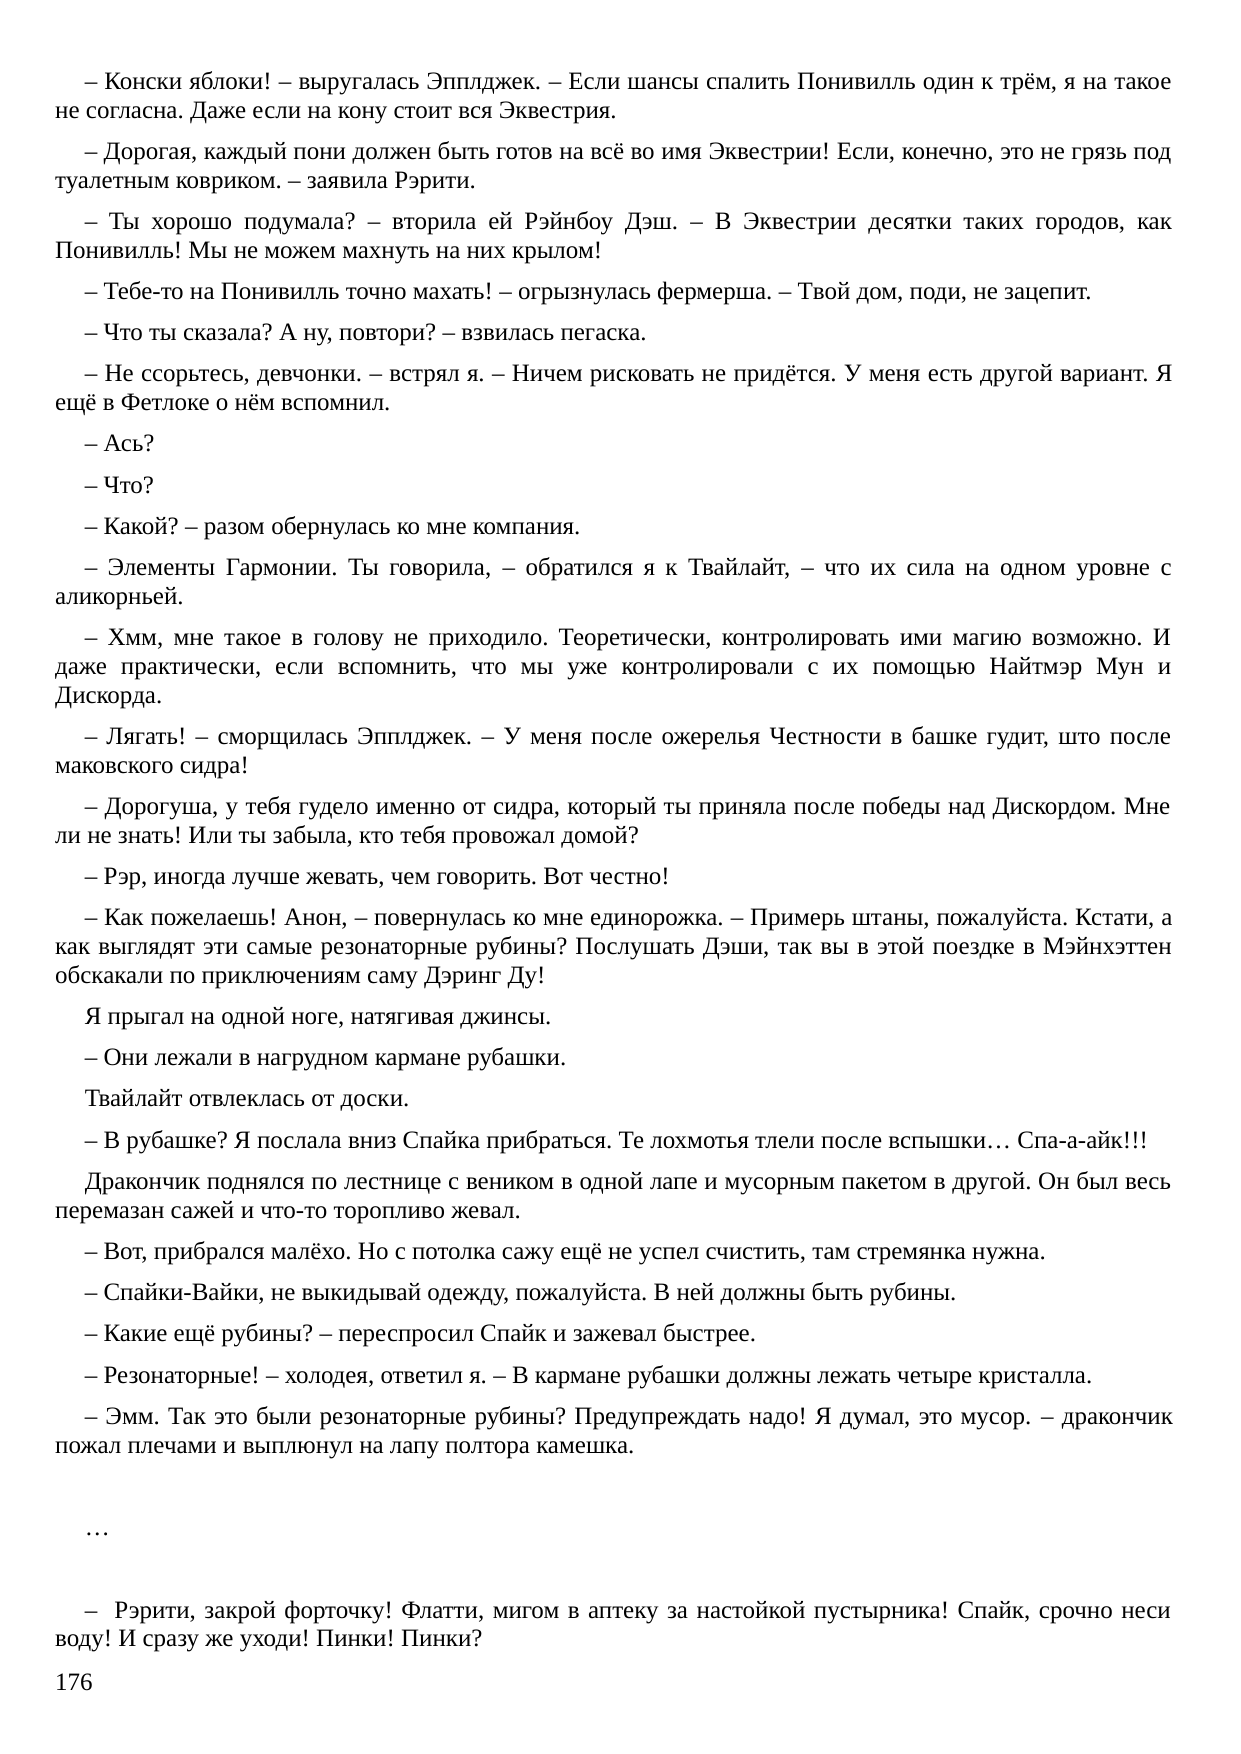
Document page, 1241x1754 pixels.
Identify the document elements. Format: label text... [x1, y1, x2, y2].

text – Как пожелаешь! Анон, – повернулась ко мне единорожка. – Примерь штаны, пожалуйста. Кстати, а как выглядят эти самые резонаторные рубины? Послушать Дэши, так вы в этой поездке в Мэйнхэттен обскакали по приключениям саму Дэринг Ду! [55, 902, 1173, 988]
text Дракончик поднялся по лестнице с веником в одной лапе и мусорным пакетом в другой. Он был весь перемазан сажей и что-то торопливо жевал. [55, 1166, 1173, 1223]
text – Вот, прибрался малёхо. Но с потолка сажу ещё не успел счистить, там стремянка нужна. [55, 1236, 1173, 1265]
text – Что? [55, 470, 1173, 498]
text Я прыгал на одной ноге, натягивая джинсы. [55, 1001, 1173, 1030]
text – Что ты сказала? А ну, повтори? – взвилась пегаска. [55, 317, 1173, 346]
text – Спайки-Вайки, не выкидывай одежду, пожалуйста. В ней должны быть рубины. [55, 1277, 1173, 1306]
text – Лягать! – сморщилась Эпплджек. – У меня после ожерелья Честности в башке гудит, што после маковского сидра! [55, 721, 1173, 778]
text – Дорогуша, у тебя гудело именно от сидра, который ты приняла после победы над Дискордом. Мне ли не знать! Или ты забыла, кто тебя провожал домой? [55, 791, 1173, 848]
text – Конски яблоки! – выругалась Эпплджек. – Если шансы спалить Понивилль один к трём, я на такое не согласна. Даже если на кону стоит вся Эквестрия. [55, 66, 1173, 123]
text – Элементы Гармонии. Ты говорила, – обратился я к Твайлайт, – что их сила на одном уровне с аликорньей. [55, 552, 1173, 610]
text – Рэрити, закрой форточку! Флатти, мигом в аптеку за настойкой пустырника! Спайк, срочно неси воду! И сразу же уходи! Пинки! Пинки? [55, 1595, 1173, 1652]
text – В рубашке? Я послала вниз Спайка прибраться. Те лохмотья тлели после вспышки… Спа-а-айк!!! [55, 1125, 1173, 1153]
text – Не ссорьтесь, девчонки. – встрял я. – Ничем рисковать не придётся. У меня есть другой вариант. Я ещё в Фетлоке о нём вспомнил. [55, 358, 1173, 416]
text – Тебе-то на Понивилль точно махать! – огрызнулась фермерша. – Твой дом, поди, не зацепит. [55, 276, 1173, 305]
text – Какие ещё рубины? – переспросил Спайк и зажевал быстрее. [55, 1318, 1173, 1347]
text – Хмм, мне такое в голову не приходило. Теоретически, контролировать ими магию возможно. И даже практически, если вспомнить, что мы уже контролировали с их помощью Найтмэр Мун и Дискорда. [55, 622, 1173, 708]
text – Рэр, иногда лучше жевать, чем говорить. Вот честно! [55, 861, 1173, 890]
text … [55, 1512, 1173, 1541]
text – Какой? – разом обернулась ко мне компания. [55, 511, 1173, 540]
text – Они лежали в нагрудном кармане рубашки. [55, 1042, 1173, 1071]
text – Дорогая, каждый пони должен быть готов на всё во имя Эквестрии! Если, конечно, это не грязь под туалетным ковриком. – заявила Рэрити. [55, 136, 1173, 193]
text – Резонаторные! – холодея, ответил я. – В кармане рубашки должны лежать четыре кристалла. [55, 1360, 1173, 1388]
text Твайлайт отвлеклась от доски. [55, 1083, 1173, 1112]
text – Эмм. Так это были резонаторные рубины? Предупреждать надо! Я думал, это мусор. – дракончик пожал плечами и выплюнул на лапу полтора камешка. [55, 1401, 1173, 1458]
text – Ась? [55, 428, 1173, 457]
text – Ты хорошо подумала? – вторила ей Рэйнбоу Дэш. – В Эквестрии десятки таких городов, как Понивилль! Мы не можем махнуть на них крылом! [55, 206, 1173, 263]
